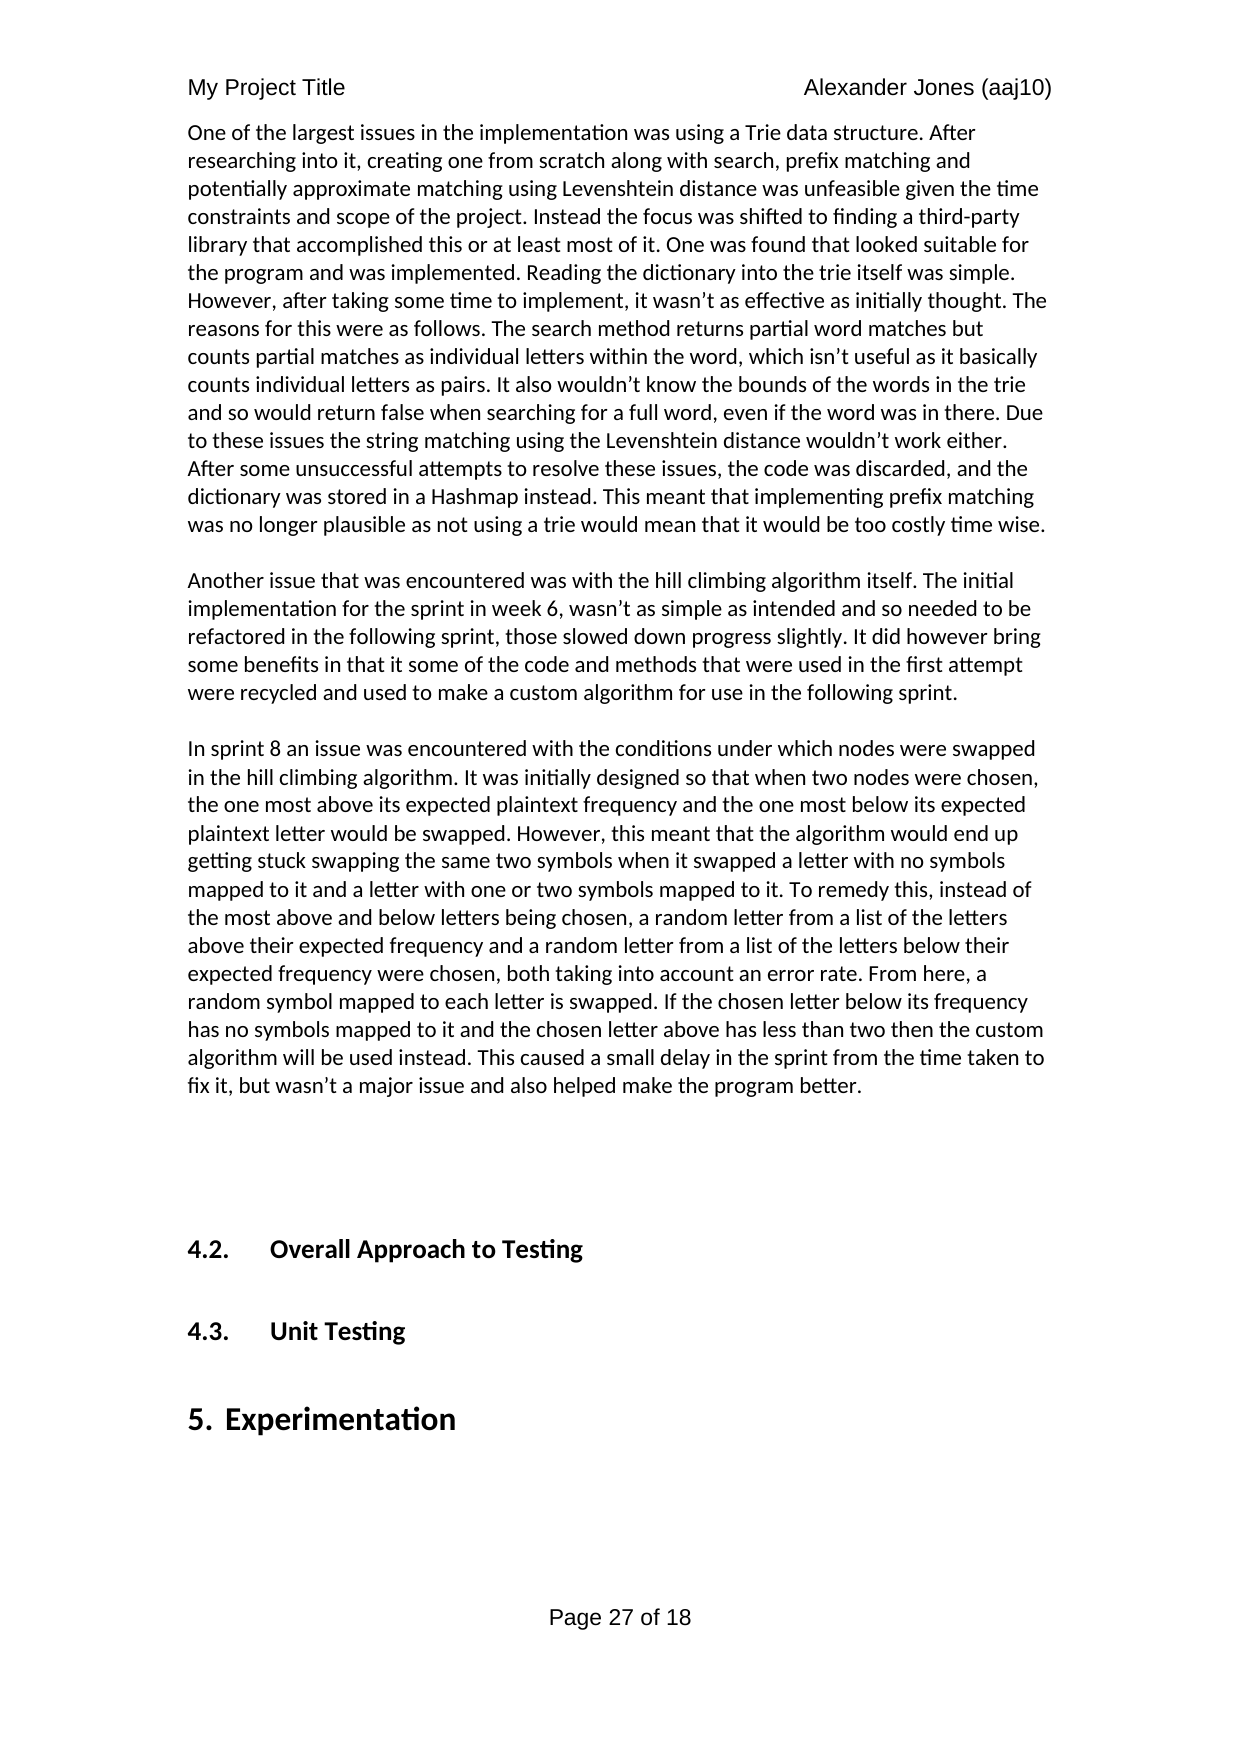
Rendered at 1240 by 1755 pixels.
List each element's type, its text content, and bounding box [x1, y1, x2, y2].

text One of the largest issues in the implementation was using a Trie data structure. After researching into it, creating one from scratch along with search, prefix matching and potentially approximate matching using Levenshtein distance was unfeasible given the time constraints and scope of the project. Instead the focus was shifted to finding a third-party library that accomplished this or at least most of it. One was found that looked suitable for the program and was implemented. Reading the dictionary into the trie itself was simple. However, after taking some time to implement, it wasn’t as effective as initially thought. The reasons for this were as follows. The search method returns partial word matches but counts partial matches as individual letters within the word, which isn’t useful as it basically counts individual letters as pairs. It also wouldn’t know the bounds of the words in the trie and so would return false when searching for a full word, even if the word was in there. Due to these issues the string matching using the Levenshtein distance wouldn’t work either. After some unsuccessful attempts to resolve these issues, the code was discarded, and the dictionary was stored in a Hashmap instead. This meant that implementing prefix matching was no longer plausible as not using a trie would mean that it would be too costly time wise. [187, 118, 1052, 538]
subtitle Experimentation [187, 1398, 1052, 1439]
subtitle Overall Approach to Testing [187, 1232, 1052, 1265]
subtitle Unit Testing [187, 1314, 1052, 1347]
text Another issue that was encountered was with the hill climbing algorithm itself. The initial implementation for the sprint in week 6, wasn’t as simple as intended and so needed to be refactored in the following sprint, those slowed down progress slightly. It did however bring some benefits in that it some of the code and methods that were used in the first attempt were recycled and used to make a custom algorithm for use in the following sprint. [187, 566, 1052, 707]
text In sprint 8 an issue was encountered with the conditions under which nodes were swapped in the hill climbing algorithm. It was initially designed so that when two nodes were chosen, the one most above its expected plaintext frequency and the one most below its expected plaintext letter would be swapped. However, this meant that the algorithm would end up getting stuck swapping the same two symbols when it swapped a letter with no symbols mapped to it and a letter with one or two symbols mapped to it. To remedy this, instead of the most above and below letters being chosen, a random letter from a list of the letters above their expected frequency and a random letter from a list of the letters below their expected frequency were chosen, both taking into account an error rate. From here, a random symbol mapped to each letter is swapped. If the chosen letter below its frequency has no symbols mapped to it and the chosen letter above has less than two then the custom algorithm will be used instead. This caused a small delay in the sprint from the time taken to fix it, but wasn’t a major issue and also helped make the program better. [187, 734, 1052, 1099]
